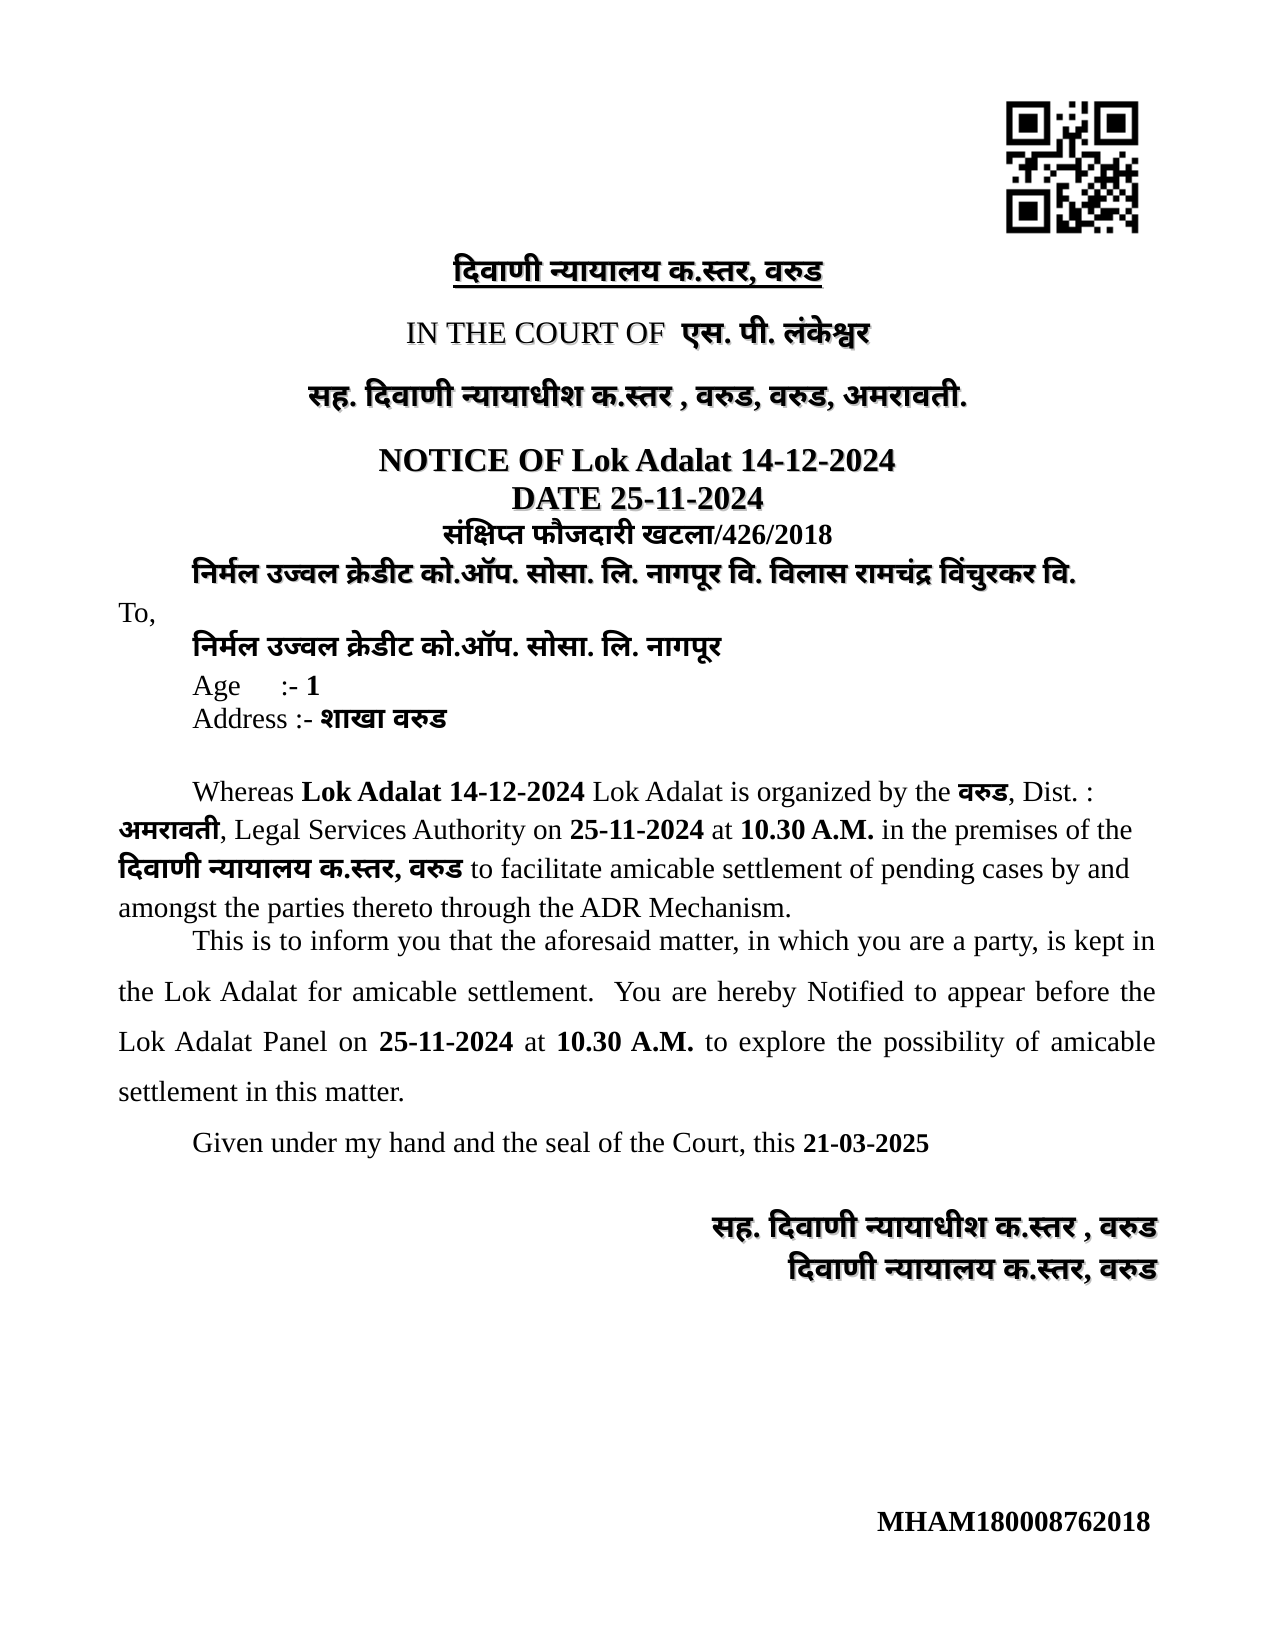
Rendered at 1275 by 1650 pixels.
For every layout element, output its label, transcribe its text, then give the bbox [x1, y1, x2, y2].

picture [994, 89, 1151, 246]
text संक्षिप्त फौजदारी खटला/426/2018 [118, 517, 1157, 556]
text सह. दिवाणी न्यायाधीश क.स्तर , वरुड, वरुड, अमरावती. [118, 377, 1157, 419]
text दिवाणी न्यायालय क.स्तर, वरुड [118, 1251, 1157, 1292]
table_cell [864, 85, 1156, 252]
text निर्मल उज्वल क्रेडीट को.ऑप. सोसा. लि. नागपूर वि. विलास रामचंद्र विंचुरकर वि. [118, 556, 1157, 595]
table_header MHAM180008762018 [864, 1499, 1156, 1543]
text निर्मल उज्वल क्रेडीट को.ऑप. सोसा. लि. नागपूर [118, 629, 1157, 668]
text Whereas Lok Adalat 14-12-2024 Lok Adalat is organized by the वरुड, Dist. : अमरावती, Legal Services Authority on 25-11-2024 at 10.30 A.M. in the premises of the दिवाणी न्यायालय क.स्तर, वरुड to facilitate amicable settlement of pending cases by and amongst the parties thereto through the ADR Mechanism. [118, 774, 1157, 923]
text Age :- 1 [118, 668, 1157, 701]
text सह. दिवाणी न्यायाधीश क.स्तर , वरुड [118, 1209, 1157, 1251]
text To, [118, 595, 1157, 629]
text This is to inform you that the aforesaid matter, in which you are a party, is kept in the Lok Adalat for amicable settlement. You are hereby Notified to appear before the Lok Adalat Panel on 25-11-2024 at 10.30 A.M. to explore the possibility of amicable settlement in this matter. [118, 923, 1157, 1108]
text दिवाणी न्यायालय क.स्तर, वरुड [118, 252, 1157, 294]
text Given under my hand and the seal of the Court, this 21-03-2025 [118, 1125, 1157, 1158]
text Address :- शाखा वरुड [118, 701, 1157, 741]
text DATE 25-11-2024 [118, 478, 1157, 517]
text IN THE COURT OF एस. पी. लंकेश्वर [118, 314, 1157, 356]
text NOTICE OF Lok Adalat 14-12-2024 [118, 440, 1157, 478]
